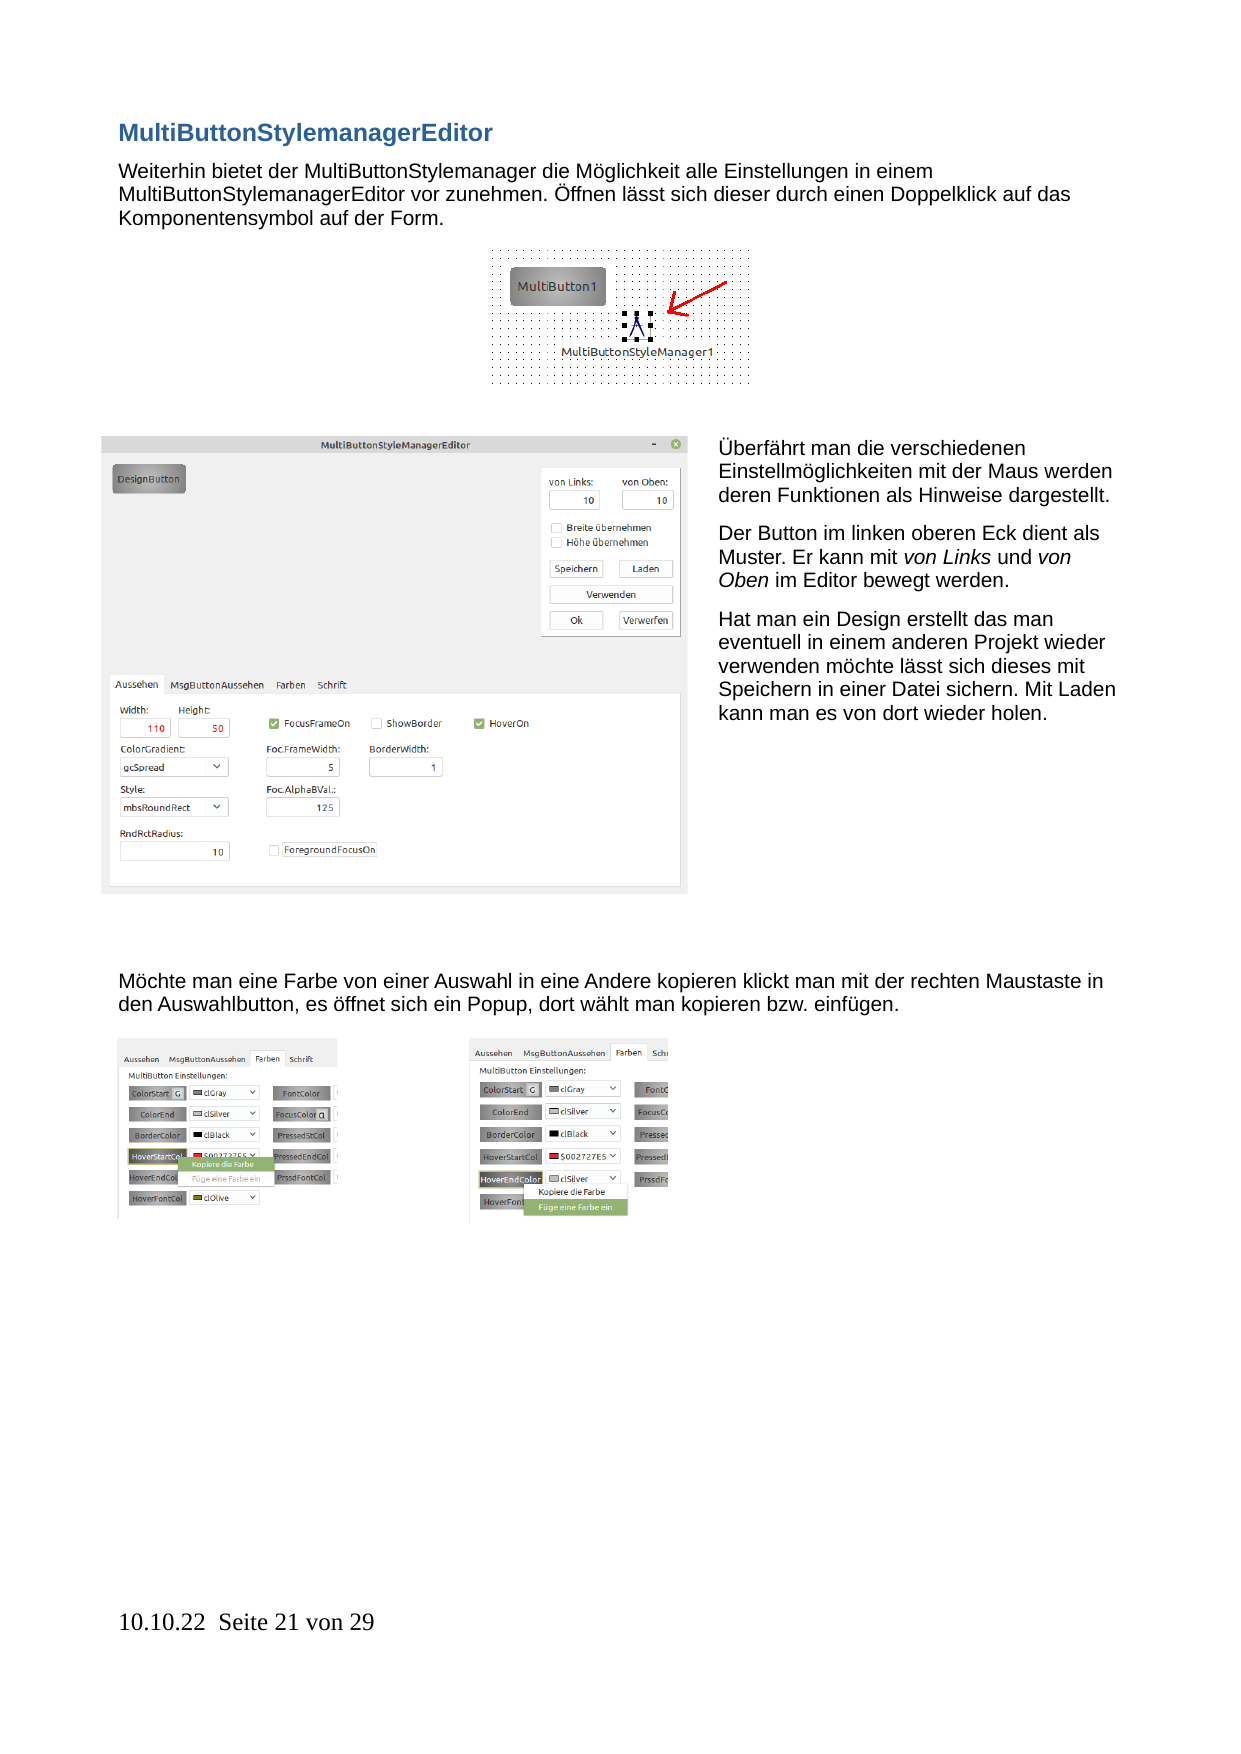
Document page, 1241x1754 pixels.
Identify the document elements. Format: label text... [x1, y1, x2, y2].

text Möchte man eine Farbe von einer Auswahl in eine Andere kopieren klickt man mit der rechten Maustaste in den Auswahlbutton, es öffnet sich ein Popup, dort wählt man kopieren bzw. einfügen. [118, 969, 1122, 1017]
picture [116, 1038, 338, 1219]
picture [489, 245, 751, 390]
picture [468, 1038, 668, 1224]
text Weiterhin bietet der MultiButtonStylemanager die Möglichkeit alle Einstellungen in einem MultiButtonStylemanagerEditor vor zunehmen. Öffnen lässt sich dieser durch einen Doppelklick auf das Komponentensymbol auf der Form. [118, 159, 1122, 230]
subtitle MultiButtonStylemanagerEditor [118, 118, 1122, 147]
text Der Button im linken oberen Eck dient als Muster. Er kann mit von Links und von Oben im Editor bewegt werden. [688, 522, 1122, 592]
picture [101, 436, 688, 894]
text Überfährt man die verschiedenen Einstellmöglichkeiten mit der Maus werden deren Funktionen als Hinweise dargestellt. [688, 436, 1122, 507]
text Hat man ein Design erstellt das man eventuell in einem anderen Projekt wieder verwenden möchte lässt sich dieses mit Speichern in einer Datei sichern. Mit Laden kann man es von dort wieder holen. [688, 607, 1122, 725]
